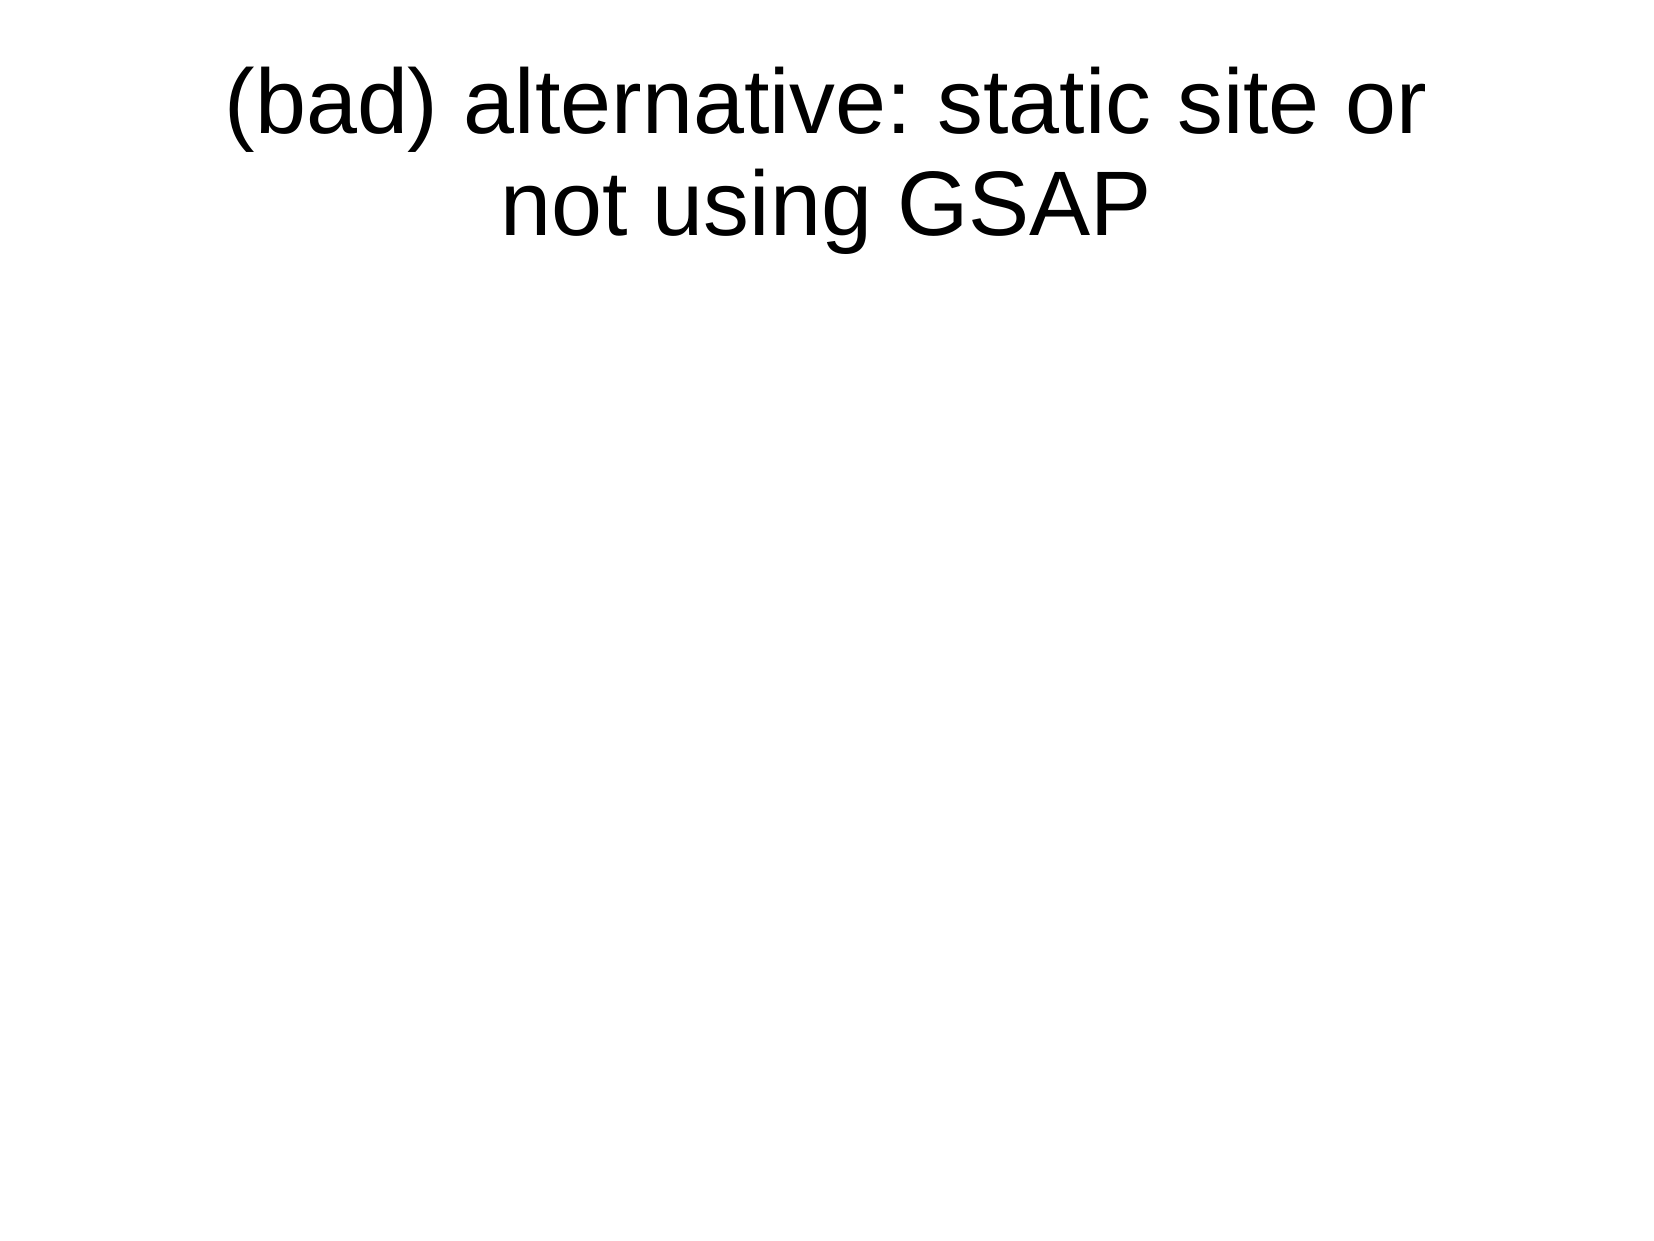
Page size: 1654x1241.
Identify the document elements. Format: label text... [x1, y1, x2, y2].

title (bad) alternative: static site or not using GSAP [82, 49, 1571, 257]
